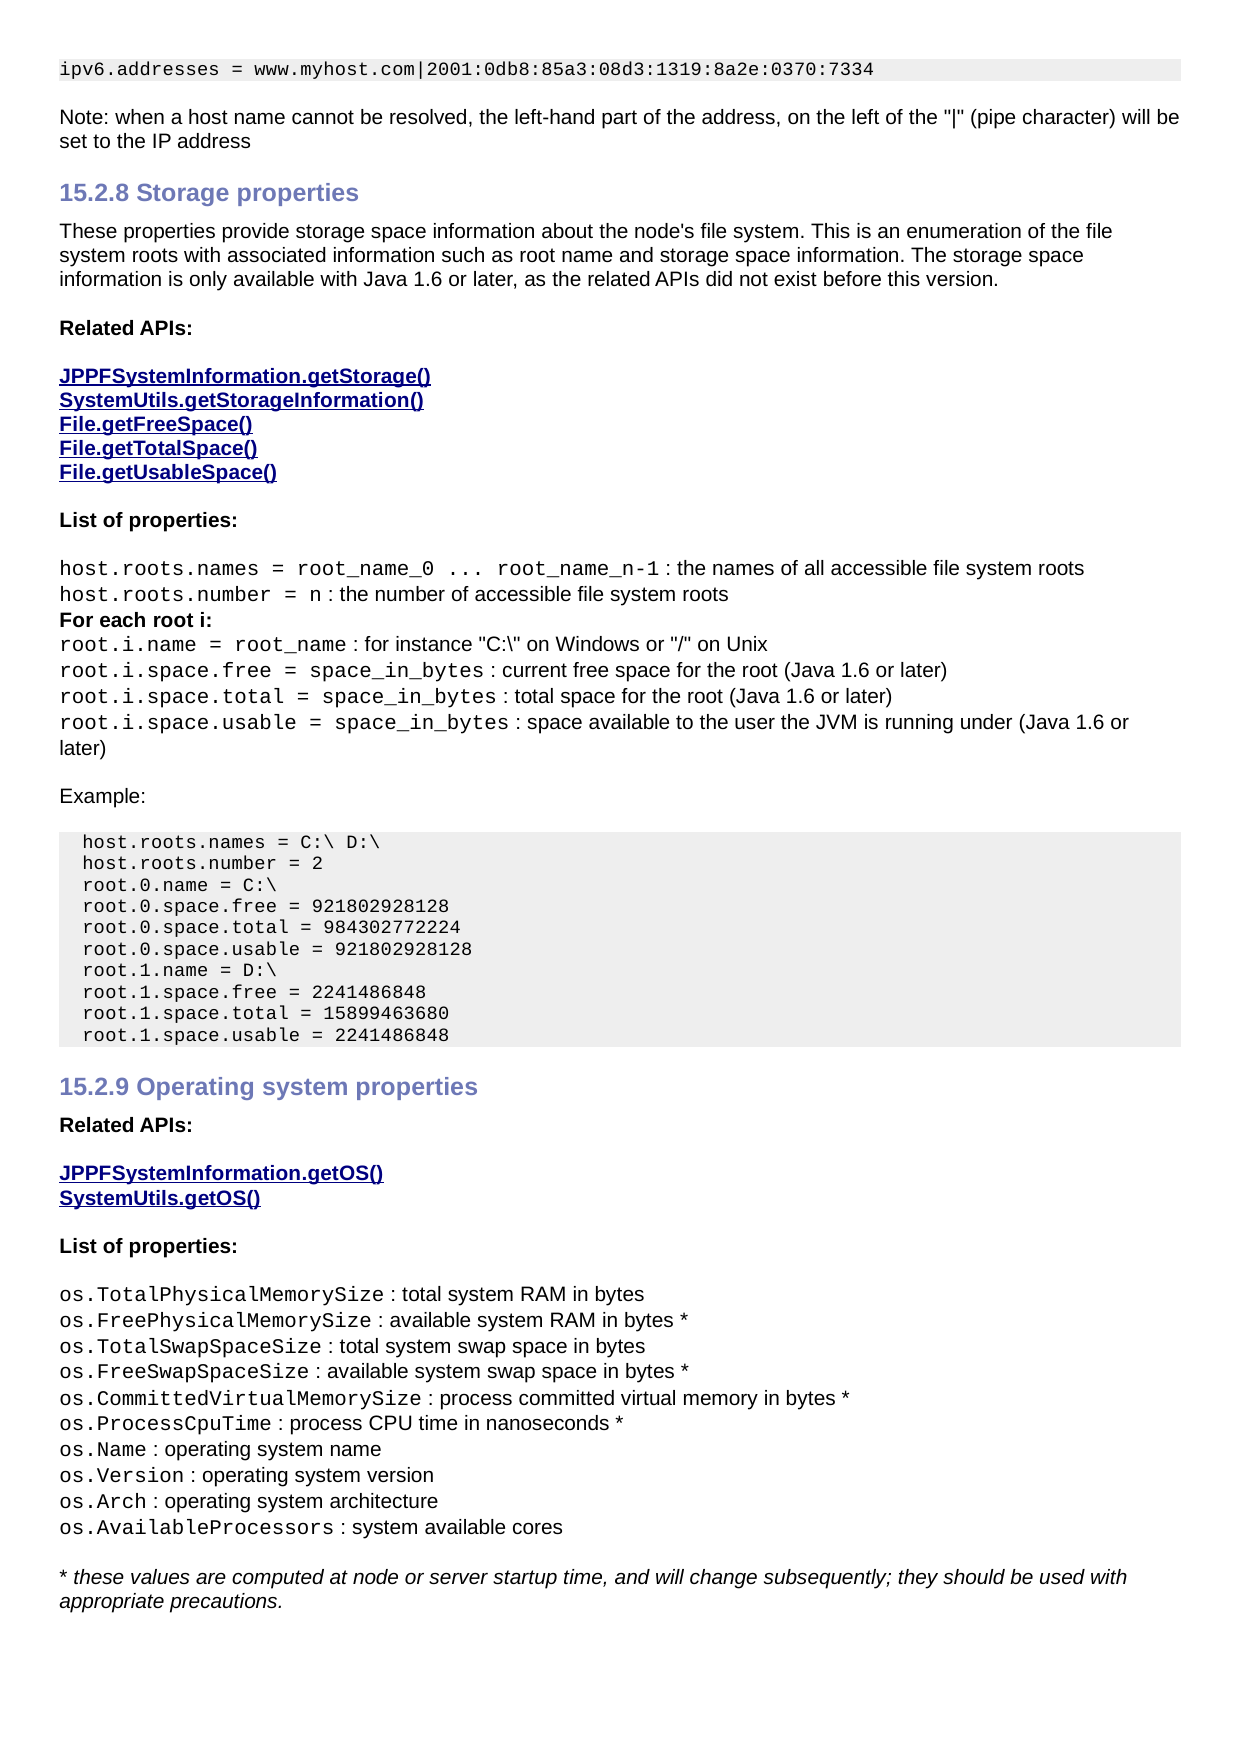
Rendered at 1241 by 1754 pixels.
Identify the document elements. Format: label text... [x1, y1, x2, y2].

text List of properties: [59, 1233, 1181, 1258]
text os.TotalSwapSpaceSize : total system swap space in bytes [59, 1333, 1181, 1359]
text os.ProcessCpuTime : process CPU time in nanoseconds * [59, 1411, 1181, 1437]
text List of properties: [59, 508, 1181, 532]
text File.getUsableSpace() [59, 460, 1181, 484]
text root.0.space.total = 984302772224 [59, 918, 1181, 939]
text root.1.space.free = 2241486848 [59, 982, 1181, 1004]
text host.roots.number = 2 [59, 853, 1181, 875]
text Example: [59, 784, 1181, 808]
text host.roots.names = root_name_0 ... root_name_n-1 : the names of all accessible file system roots [59, 556, 1181, 582]
text host.roots.number = n : the number of accessible file system roots [59, 582, 1181, 608]
text root.i.name = root_name : for instance "C:\" on Windows or "/" on Unix [59, 632, 1181, 658]
text os.FreePhysicalMemorySize : available system RAM in bytes * [59, 1308, 1181, 1333]
text os.FreeSwapSpaceSize : available system swap space in bytes * [59, 1359, 1181, 1385]
text SystemUtils.getOS() [59, 1185, 1181, 1209]
text root.1.space.usable = 2241486848 [59, 1025, 1181, 1047]
text root.0.space.usable = 921802928128 [59, 939, 1181, 961]
text JPPFSystemInformation.getOS() [59, 1161, 1181, 1185]
text os.Arch : operating system architecture [59, 1489, 1181, 1515]
text os.AvailableProcessors : system available cores [59, 1515, 1181, 1541]
text host.roots.names = C:\ D:\ [59, 832, 1181, 853]
text * these values are computed at node or server startup time, and will change subsequently; they should be used with appropriate precautions. [59, 1565, 1181, 1613]
text root.i.space.free = space_in_bytes : current free space for the root (Java 1.6 or later) [59, 658, 1181, 684]
text os.CommittedVirtualMemorySize : process committed virtual memory in bytes * [59, 1385, 1181, 1411]
text os.Name : operating system name [59, 1437, 1181, 1463]
text Related APIs: [59, 1113, 1181, 1137]
subtitle Storage properties [59, 178, 1181, 207]
text root.1.space.total = 15899463680 [59, 1004, 1181, 1025]
text os.Version : operating system version [59, 1463, 1181, 1489]
text Related APIs: [59, 316, 1181, 339]
text root.1.name = D:\ [59, 961, 1181, 982]
text root.i.space.usable = space_in_bytes : space available to the user the JVM is running under (Java 1.6 or later) [59, 710, 1181, 760]
text os.TotalPhysicalMemorySize : total system RAM in bytes [59, 1282, 1181, 1308]
subtitle Operating system properties [59, 1072, 1181, 1101]
text File.getFreeSpace() [59, 412, 1181, 436]
text These properties provide storage space information about the node's file system. This is an enumeration of the file system roots with associated information such as root name and storage space information. The storage space information is only available with Java 1.6 or later, as the related APIs did not exist before this version. [59, 219, 1181, 291]
text For each root i: [59, 608, 1181, 632]
text root.i.space.total = space_in_bytes : total space for the root (Java 1.6 or later) [59, 684, 1181, 710]
text root.0.name = C:\ [59, 875, 1181, 896]
text root.0.space.free = 921802928128 [59, 896, 1181, 918]
text File.getTotalSpace() [59, 436, 1181, 460]
text JPPFSystemInformation.getStorage() [59, 364, 1181, 388]
text ipv6.addresses = www.myhost.com|2001:0db8:85a3:08d3:1319:8a2e:0370:7334 [59, 59, 1181, 81]
text Note: when a host name cannot be resolved, the left-hand part of the address, on the left of the "|" (pipe character) will be set to the IP address [59, 104, 1181, 153]
text SystemUtils.getStorageInformation() [59, 388, 1181, 412]
